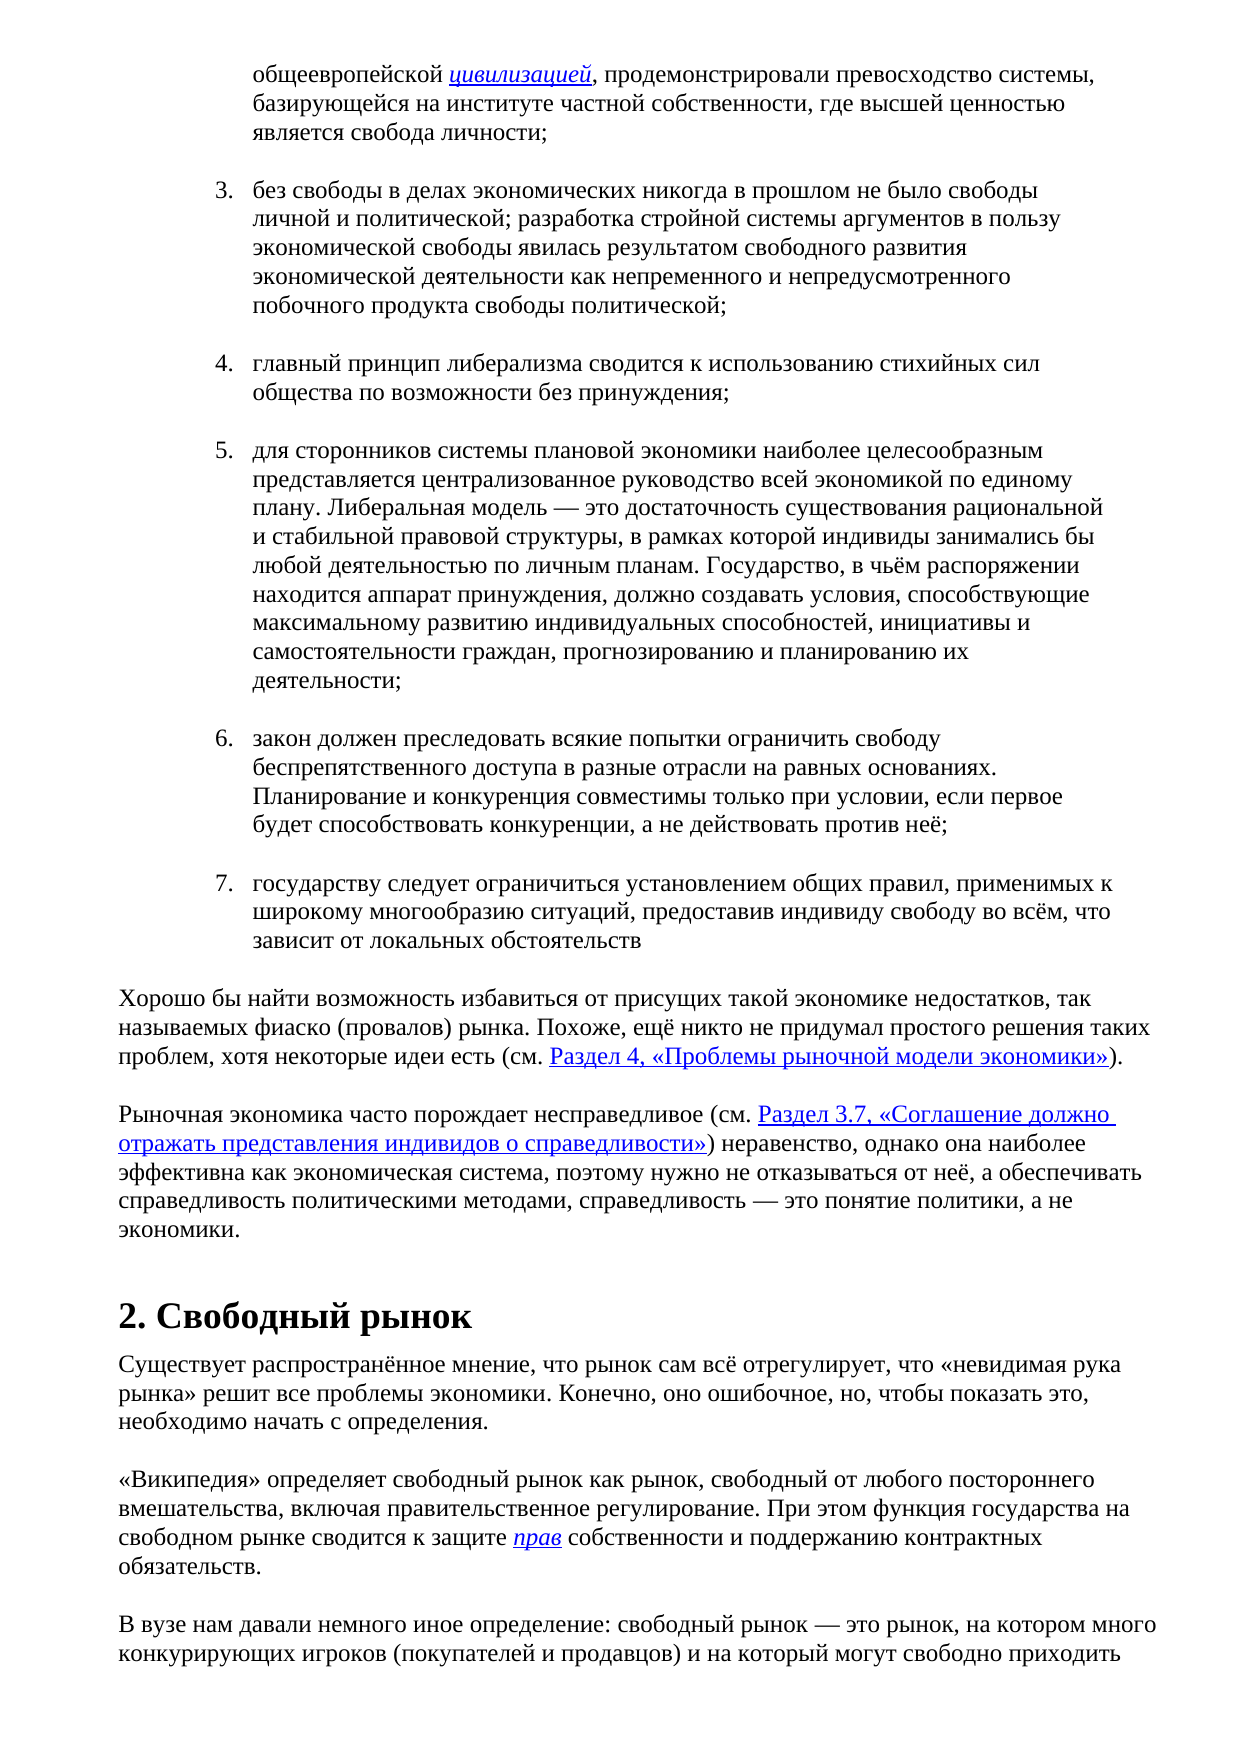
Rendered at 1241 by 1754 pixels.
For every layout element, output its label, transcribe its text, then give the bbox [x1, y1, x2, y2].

text «Википедия» определяет свободный рынок как рынок, свободный от любого постороннего вмешательства, включая правительственное регулирование. При этом функция государства на свободном рынке сводится к защите прав собственности и поддержанию контрактных обязательств. [118, 1464, 1181, 1579]
list главный принцип либерализма сводится к использованию стихийных сил общества по возможности без принуждения; [215, 348, 1122, 406]
list государству следует ограничиться установлением общих правил, применимых к широкому многообразию ситуаций, предоставив индивиду свободу во всём, что зависит от локальных обстоятельств [215, 868, 1122, 954]
list для сторонников системы плановой экономики наиболее целесообразным представляется централизованное руководство всей экономикой по единому плану. Либеральная модель — это достаточность существования рациональной и стабильной правовой структуры, в рамках которой индивиды занимались бы любой деятельностью по личным планам. Государство, в чьём распоряжении находится аппарат принуждения, должно создавать условия, способствующие максимальному развитию индивидуальных способностей, инициативы и самостоятельности граждан, прогнозированию и планированию их деятельности; [215, 435, 1122, 694]
text Рыночная экономика часто порождает несправедливое (см. Раздел 3.7, «Соглашение должно отражать представления индивидов о справедливости») неравенство, однако она наиболее эффективна как экономическая система, поэтому нужно не отказываться от неё, а обеспечивать справедливость политическими методами, справедливость — это понятие политики, а не экономики. [118, 1099, 1181, 1243]
text В вузе нам давали немного иное определение: свободный рынок — это рынок, на котором много конкурирующих игроков (покупателей и продавцов) и на который могут свободно приходить [118, 1609, 1181, 1667]
list закон должен преследовать всякие попытки ограничить свободу беспрепятственного доступа в разные отрасли на равных основаниях. Планирование и конкуренция совместимы только при условии, если первое будет способствовать конкуренции, а не действовать против неё; [215, 723, 1122, 838]
text Существует распространённое мнение, что рынок сам всё отрегулирует, что «невидимая рука рынка» решит все проблемы экономики. Конечно, оно ошибочное, но, чтобы показать это, необходимо начать с определения. [118, 1349, 1181, 1435]
list общеевропейской цивилизацией, продемонстрировали превосходство системы, базирующейся на институте частной собственности, где высшей ценностью является свобода личности; [215, 59, 1122, 145]
subtitle 2. Свободный рынок [118, 1293, 1181, 1336]
text Хорошо бы найти возможность избавиться от присущих такой экономике недостатков, так называемых фиаско (провалов) рынка. Похоже, ещё никто не придумал простого решения таких проблем, хотя некоторые идеи есть (см. Раздел 4, «Проблемы рыночной модели экономики»). [118, 983, 1181, 1070]
list без свободы в делах экономических никогда в прошлом не было свободы личной и политической; разработка стройной системы аргументов в пользу экономической свободы явилась результатом свободного развития экономической деятельности как непременного и непредусмотренного побочного продукта свободы политической; [215, 175, 1122, 318]
